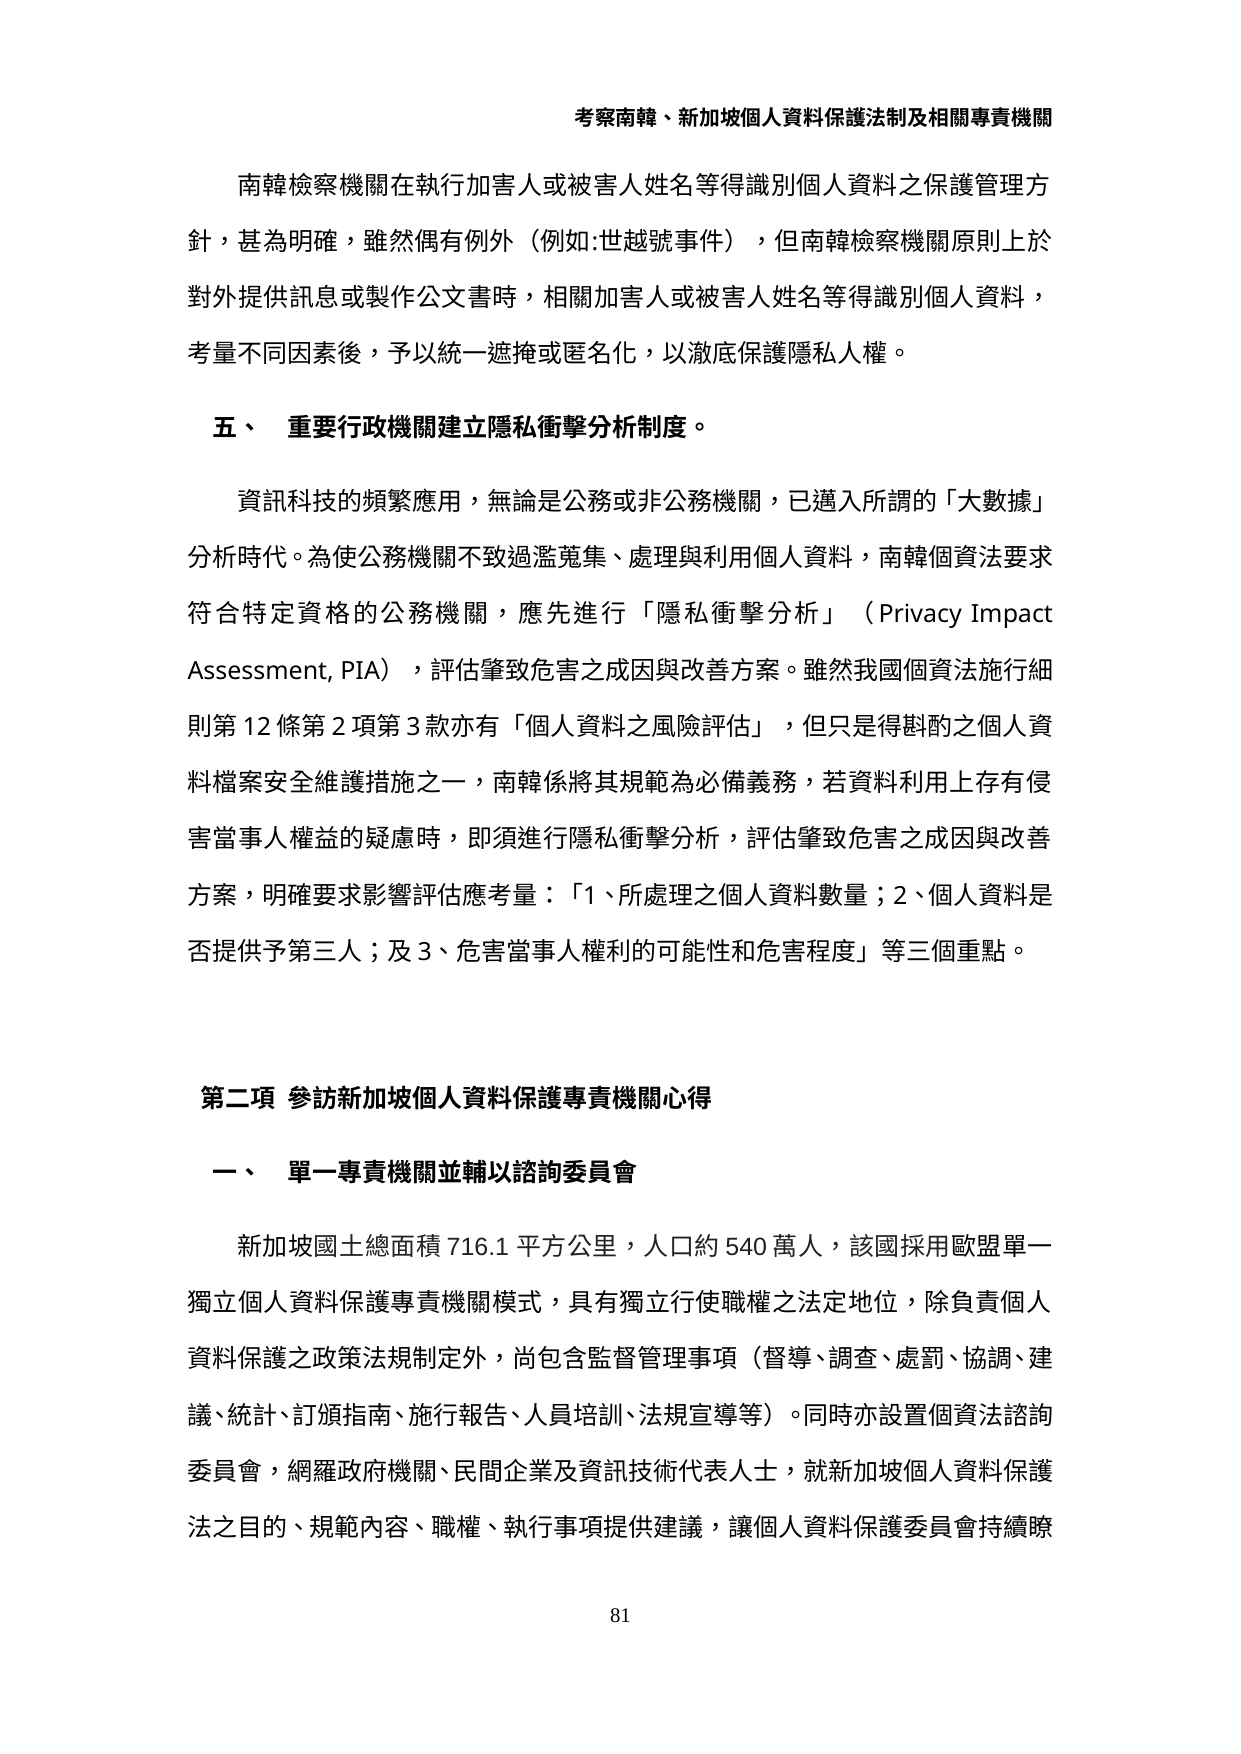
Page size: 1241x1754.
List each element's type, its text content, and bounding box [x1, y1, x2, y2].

list 單一專責機關並輔以諮詢委員會 [212, 1153, 1053, 1189]
text 南韓檢察機關在執行加害人或被害人姓名等得識別個人資料之保護管理方針，甚為明確，雖然偶有例外（例如:世越號事件），但南韓檢察機關原則上於對外提供訊息或製作公文書時，相關加害人或被害人姓名等得識別個人資料，考量不同因素後，予以統一遮掩或匿名化，以澈底保護隱私人權。 [187, 164, 1053, 371]
text 資訊科技的頻繁應用，無論是公務或非公務機關，已邁入所謂的「大數據」分析時代。為使公務機關不致過濫蒐集、處理與利用個人資料，南韓個資法要求符合特定資格的公務機關，應先進行「隱私衝擊分析」（Privacy Impact Assessment, PIA），評估肇致危害之成因與改善方案。雖然我國個資法施行細則第12條第2項第3款亦有「個人資料之風險評估」，但只是得斟酌之個人資料檔案安全維護措施之一，南韓係將其規範為必備義務，若資料利用上存有侵害當事人權益的疑慮時，即須進行隱私衝擊分析，評估肇致危害之成因與改善方案，明確要求影響評估應考量：「1、所處理之個人資料數量；2、個人資料是否提供予第三人；及3、危害當事人權利的可能性和危害程度」等三個重點。 [187, 481, 1053, 968]
text 新加坡國土總面積716.1 平方公里，人口約540萬人，該國採用歐盟單一獨立個人資料保護專責機關模式，具有獨立行使職權之法定地位，除負責個人資料保護之政策法規制定外，尚包含監督管理事項（督導、調查、處罰、協調、建議、統計、訂頒指南、施行報告、人員培訓、法規宣導等）。同時亦設置個資法諮詢委員會，網羅政府機關、民間企業及資訊技術代表人士，就新加坡個人資料保護法之目的、規範內容、職權、執行事項提供建議，讓個人資料保護委員會持續瞭 [187, 1226, 1053, 1544]
list 重要行政機關建立隱私衝擊分析制度。 [212, 408, 1053, 444]
subtitle 第二項 參訪新加坡個人資料保護專責機關心得 [187, 1078, 1053, 1116]
